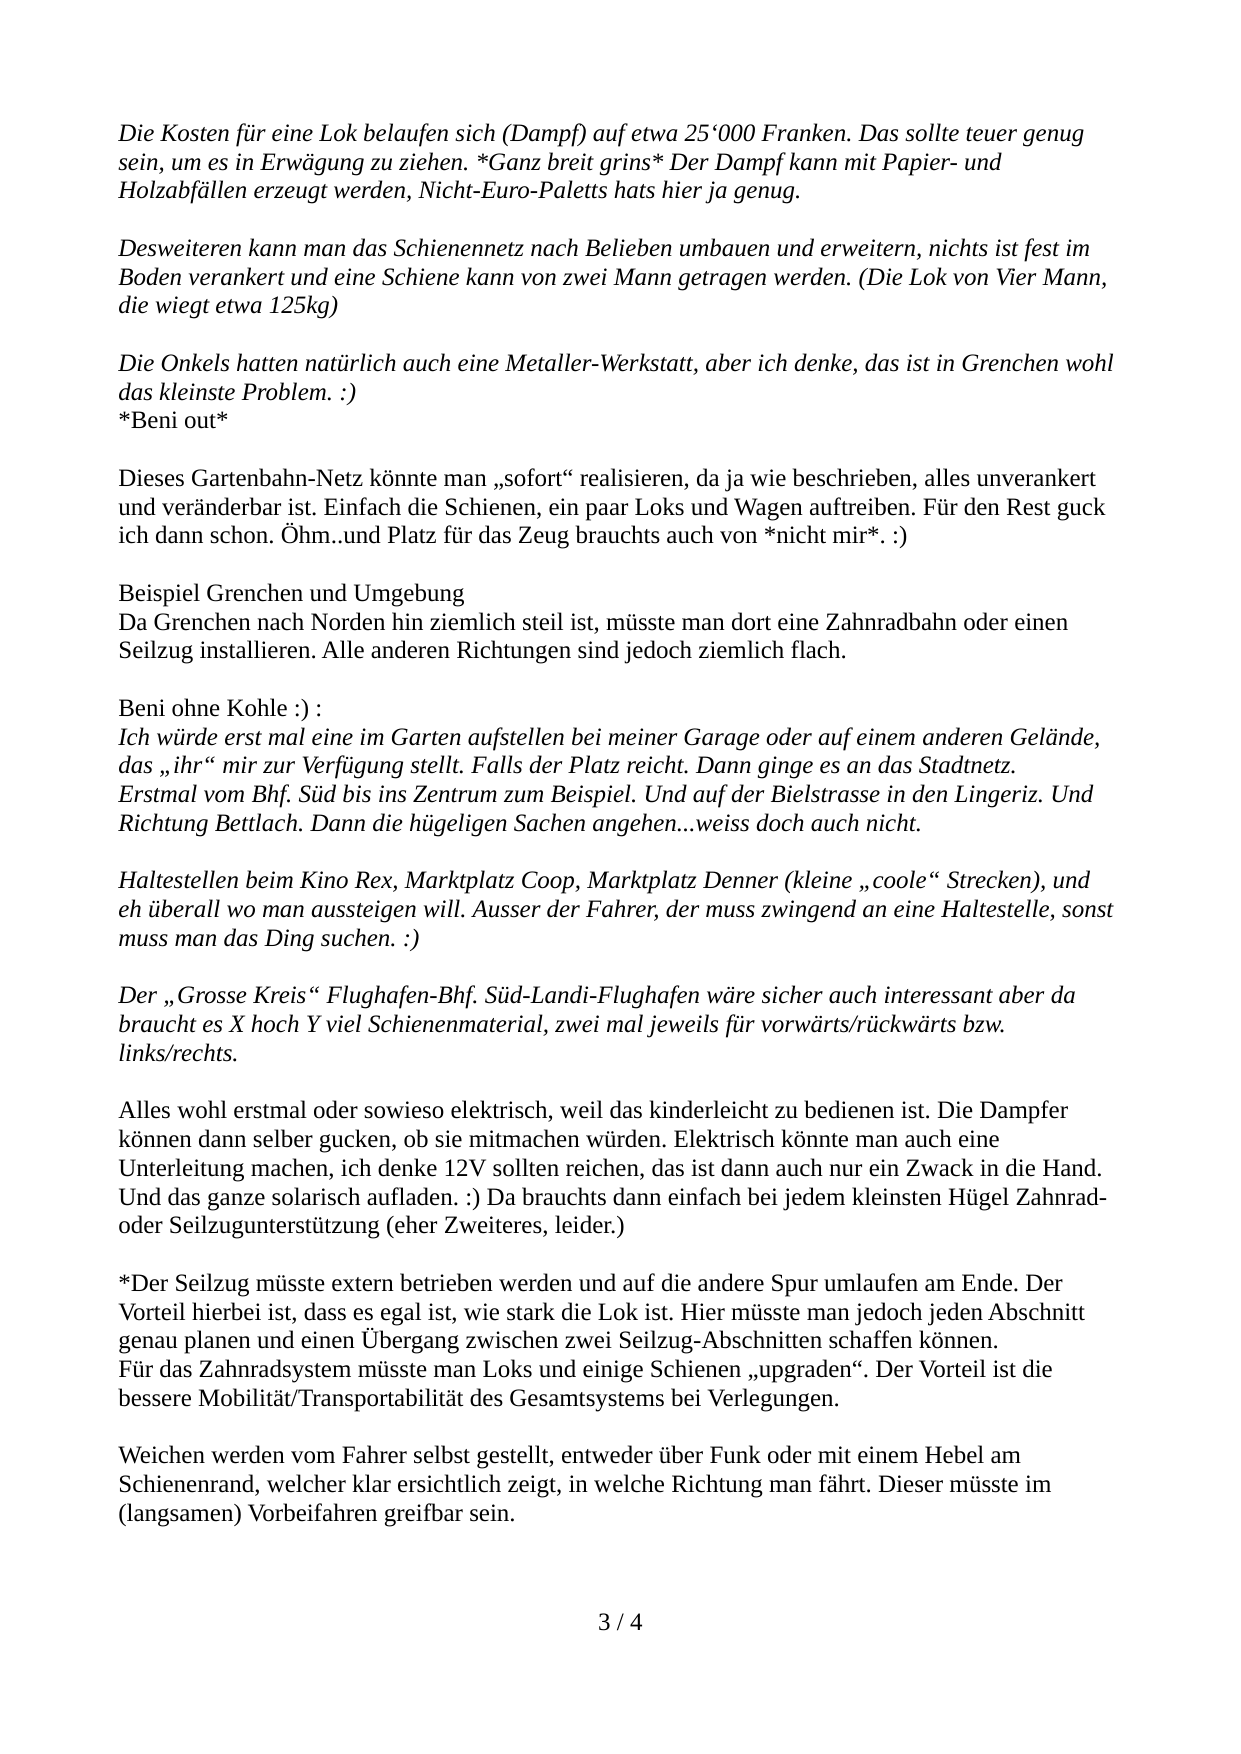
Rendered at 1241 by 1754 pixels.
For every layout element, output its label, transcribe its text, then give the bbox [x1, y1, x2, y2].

text Alles wohl erstmal oder sowieso elektrisch, weil das kinderleicht zu bedienen ist. Die Dampfer können dann selber gucken, ob sie mitmachen würden. Elektrisch könnte man auch eine Unterleitung machen, ich denke 12V sollten reichen, das ist dann auch nur ein Zwack in die Hand. [118, 1096, 1122, 1182]
text Der „Grosse Kreis“ Flughafen-Bhf. Süd-Landi-Flughafen wäre sicher auch interessant aber da braucht es X hoch Y viel Schienenmaterial, zwei mal jeweils für vorwärts/rückwärts bzw. links/rechts. [118, 981, 1122, 1067]
text Dieses Gartenbahn-Netz könnte man „sofort“ realisieren, da ja wie beschrieben, alles unverankert und veränderbar ist. Einfach die Schienen, ein paar Loks und Wagen auftreiben. Für den Rest guck ich dann schon. Öhm..und Platz für das Zeug brauchts auch von *nicht mir*. :) [118, 463, 1122, 549]
text *Beni out* [118, 406, 1122, 434]
text Haltestellen beim Kino Rex, Marktplatz Coop, Marktplatz Denner (kleine „coole“ Strecken), und eh überall wo man aussteigen will. Ausser der Fahrer, der muss zwingend an eine Haltestelle, sonst muss man das Ding suchen. :) [118, 866, 1122, 952]
text Die Kosten für eine Lok belaufen sich (Dampf) auf etwa 25‘000 Franken. Das sollte teuer genug sein, um es in Erwägung zu ziehen. *Ganz breit grins* Der Dampf kann mit Papier- und Holzabfällen erzeugt werden, Nicht-Euro-Paletts hats hier ja genug. [118, 118, 1122, 204]
text Erstmal vom Bhf. Süd bis ins Zentrum zum Beispiel. Und auf der Bielstrasse in den Lingeriz. Und Richtung Bettlach. Dann die hügeligen Sachen angehen...weiss doch auch nicht. [118, 779, 1122, 837]
text Desweiteren kann man das Schienennetz nach Belieben umbauen und erweitern, nichts ist fest im Boden verankert und eine Schiene kann von zwei Mann getragen werden. (Die Lok von Vier Mann, die wiegt etwa 125kg) [118, 233, 1122, 319]
text *Der Seilzug müsste extern betrieben werden und auf die andere Spur umlaufen am Ende. Der Vorteil hierbei ist, dass es egal ist, wie stark die Lok ist. Hier müsste man jedoch jeden Abschnitt genau planen und einen Übergang zwischen zwei Seilzug-Abschnitten schaffen können. [118, 1268, 1122, 1354]
text Und das ganze solarisch aufladen. :) Da brauchts dann einfach bei jedem kleinsten Hügel Zahnrad- oder Seilzugunterstützung (eher Zweiteres, leider.) [118, 1182, 1122, 1239]
text Beispiel Grenchen und Umgebung [118, 578, 1122, 607]
text Ich würde erst mal eine im Garten aufstellen bei meiner Garage oder auf einem anderen Gelände, das „ihr“ mir zur Verfügung stellt. Falls der Platz reicht. Dann ginge es an das Stadtnetz. [118, 722, 1122, 779]
text Beni ohne Kohle :) : [118, 693, 1122, 722]
text Die Onkels hatten natürlich auch eine Metaller-Werkstatt, aber ich denke, das ist in Grenchen wohl das kleinste Problem. :) [118, 348, 1122, 406]
text Weichen werden vom Fahrer selbst gestellt, entweder über Funk oder mit einem Hebel am Schienenrand, welcher klar ersichtlich zeigt, in welche Richtung man fährt. Dieser müsste im (langsamen) Vorbeifahren greifbar sein. [118, 1441, 1122, 1527]
text Für das Zahnradsystem müsste man Loks und einige Schienen „upgraden“. Der Vorteil ist die bessere Mobilität/Transportabilität des Gesamtsystems bei Verlegungen. [118, 1354, 1122, 1412]
text Da Grenchen nach Norden hin ziemlich steil ist, müsste man dort eine Zahnradbahn oder einen Seilzug installieren. Alle anderen Richtungen sind jedoch ziemlich flach. [118, 607, 1122, 664]
